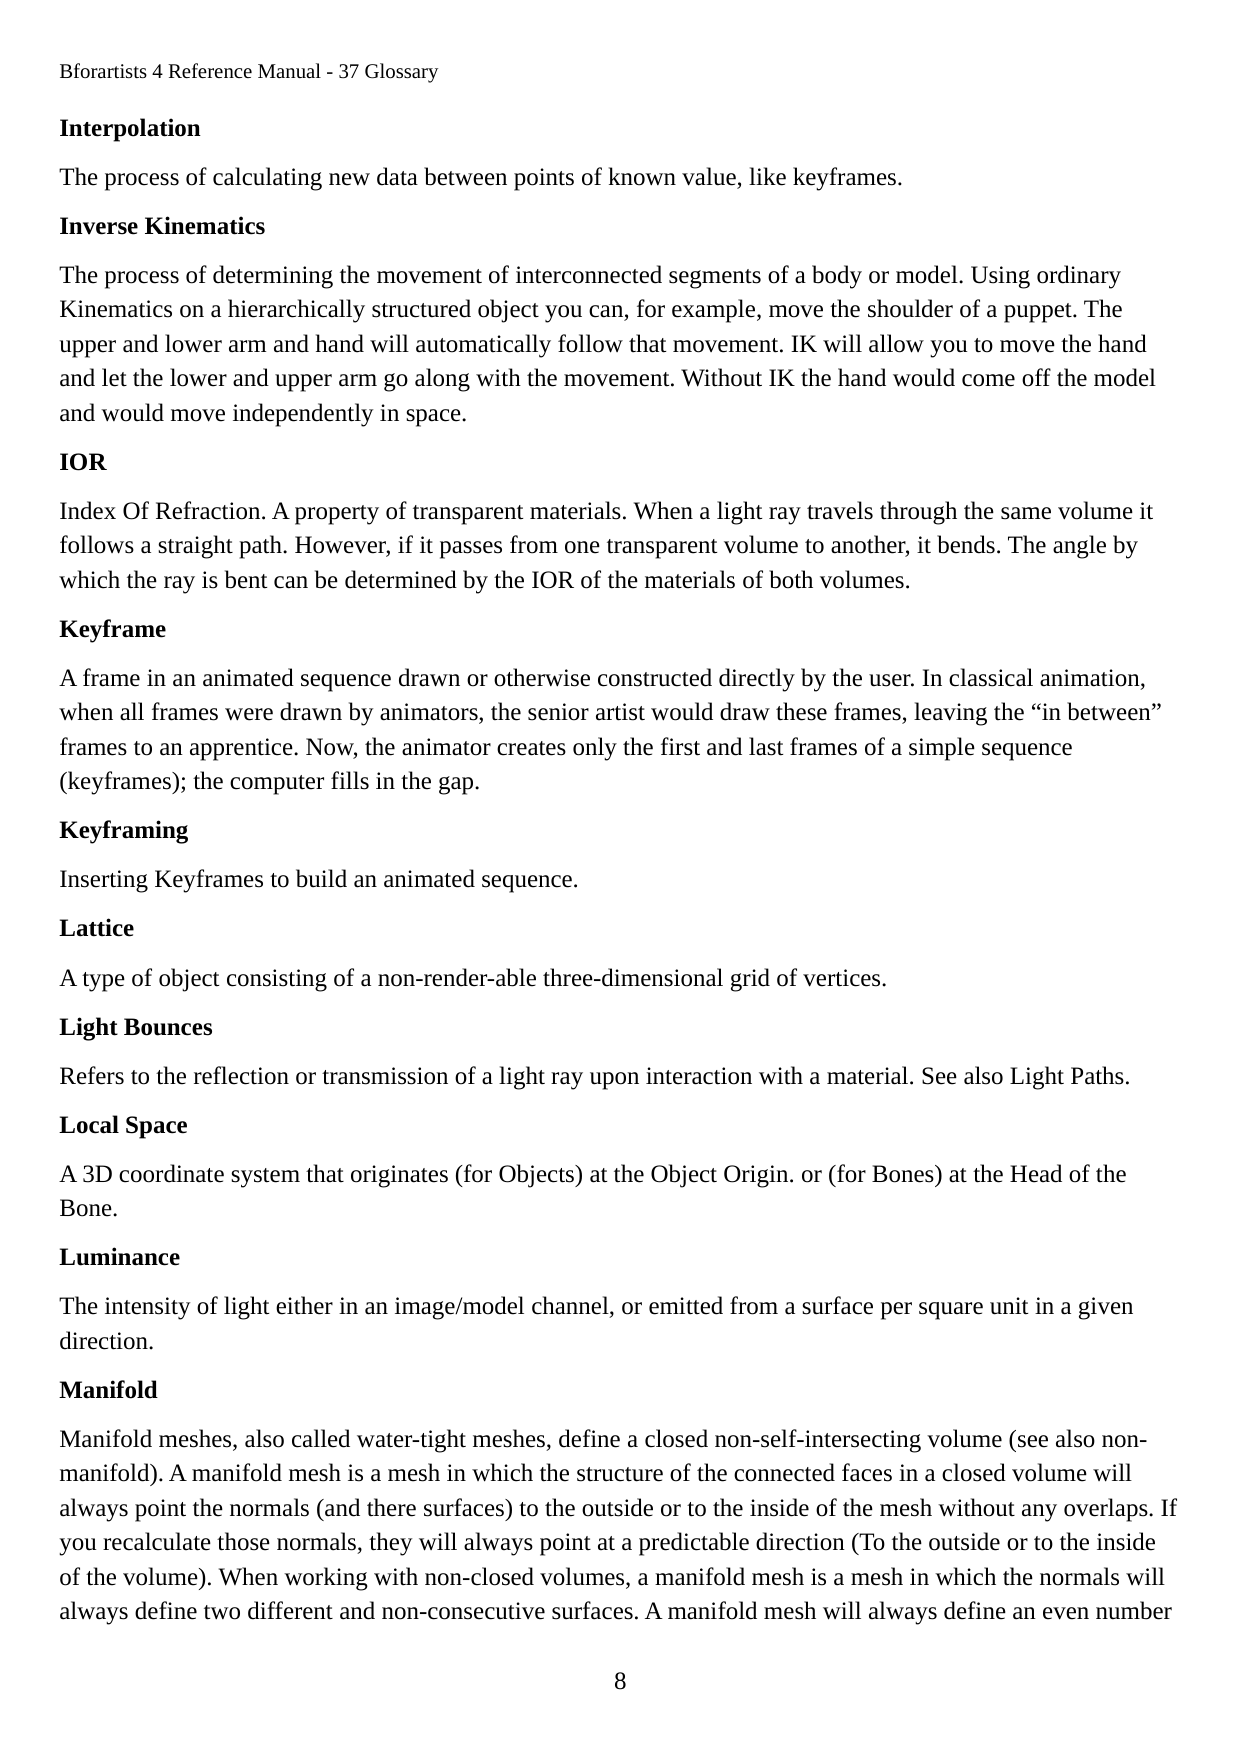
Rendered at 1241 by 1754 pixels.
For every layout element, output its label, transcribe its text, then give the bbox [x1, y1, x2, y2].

text Lattice [59, 913, 1181, 942]
text The process of calculating new data between points of known value, like keyframes. [59, 162, 1181, 190]
text Manifold meshes, also called water-tight meshes, define a closed non-self-intersecting volume (see also non-manifold). A manifold mesh is a mesh in which the structure of the connected faces in a closed volume will always point the normals (and there surfaces) to the outside or to the inside of the mesh without any overlaps. If you recalculate those normals, they will always point at a predictable direction (To the outside or to the inside of the volume). When working with non-closed volumes, a manifold mesh is a mesh in which the normals will always define two different and non-consecutive surfaces. A manifold mesh will always define an even number [59, 1424, 1181, 1625]
text A frame in an animated sequence drawn or otherwise constructed directly by the user. In classical animation, when all frames were drawn by animators, the senior artist would draw these frames, leaving the “in between” frames to an apprentice. Now, the animator creates only the first and last frames of a simple sequence (keyframes); the computer fills in the gap. [59, 663, 1181, 795]
text Interpolation [59, 113, 1181, 141]
text Light Bounces [59, 1012, 1181, 1040]
text Index Of Refraction. A property of transparent materials. When a light ray travels through the same volume it follows a straight path. However, if it passes from one transparent volume to another, it bends. The angle by which the ray is bent can be determined by the IOR of the materials of both volumes. [59, 496, 1181, 593]
text IOR [59, 447, 1181, 476]
text Local Space [59, 1110, 1181, 1138]
text Inserting Keyframes to build an animated sequence. [59, 864, 1181, 893]
text Luminance [59, 1242, 1181, 1271]
text Keyframe [59, 614, 1181, 643]
text Refers to the reflection or transmission of a light ray upon interaction with a material. See also Light Paths. [59, 1061, 1181, 1089]
text A type of object consisting of a non-render-able three-dimensional grid of vertices. [59, 963, 1181, 991]
text A 3D coordinate system that originates (for Objects) at the Object Origin. or (for Bones) at the Head of the Bone. [59, 1159, 1181, 1222]
text Keyframing [59, 815, 1181, 844]
text The process of determining the movement of interconnected segments of a body or model. Using ordinary Kinematics on a hierarchically structured object you can, for example, move the shoulder of a puppet. The upper and lower arm and hand will automatically follow that movement. IK will allow you to move the hand and let the lower and upper arm go along with the movement. Without IK the hand would come off the model and would move independently in space. [59, 260, 1181, 426]
text Manifold [59, 1375, 1181, 1404]
text The intensity of light either in an image/model channel, or emitted from a surface per square unit in a given direction. [59, 1291, 1181, 1355]
text Inverse Kinematics [59, 211, 1181, 239]
